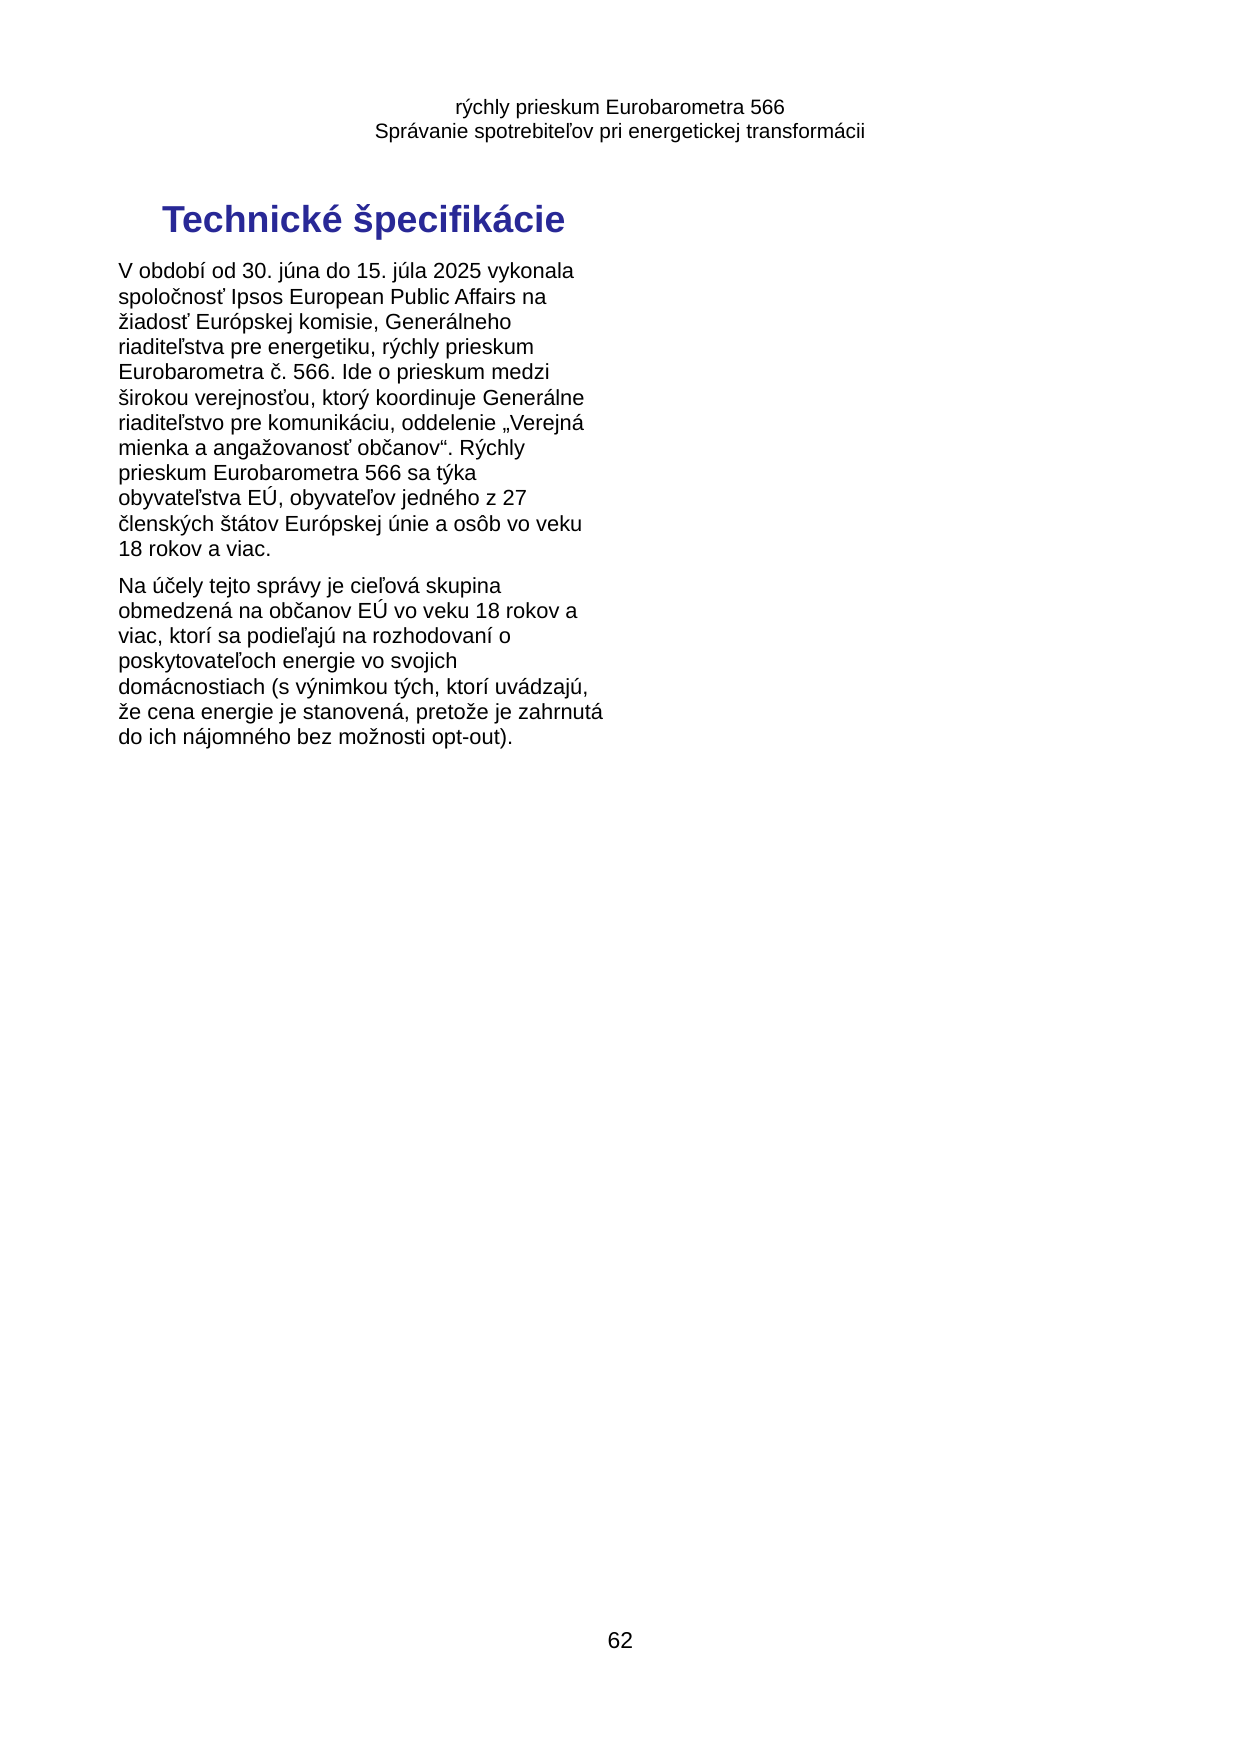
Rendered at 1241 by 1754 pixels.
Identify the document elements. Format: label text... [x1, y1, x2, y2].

subtitle Technické špecifikácie [118, 197, 1122, 240]
text V období od 30. júna do 15. júla 2025 vykonala spoločnosť Ipsos European Public Affairs na žiadosť Európskej komisie, Generálneho riaditeľstva pre energetiku, rýchly prieskum Eurobarometra č. 566. Ide o prieskum medzi širokou verejnosťou, ktorý koordinuje Generálne riaditeľstvo pre komunikáciu, oddelenie „Verejná mienka a angažovanosť občanov“. Rýchly prieskum Eurobarometra 566 sa týka obyvateľstva EÚ, obyvateľov jedného z 27 členských štátov Európskej únie a osôb vo veku 18 rokov a viac. [118, 258, 605, 561]
text Na účely tejto správy je cieľová skupina obmedzená na občanov EÚ vo veku 18 rokov a viac, ktorí sa podieľajú na rozhodovaní o poskytovateľoch energie vo svojich domácnostiach (s výnimkou tých, ktorí uvádzajú, že cena energie je stanovená, pretože je zahrnutá do ich nájomného bez možnosti opt-out). [118, 573, 605, 749]
